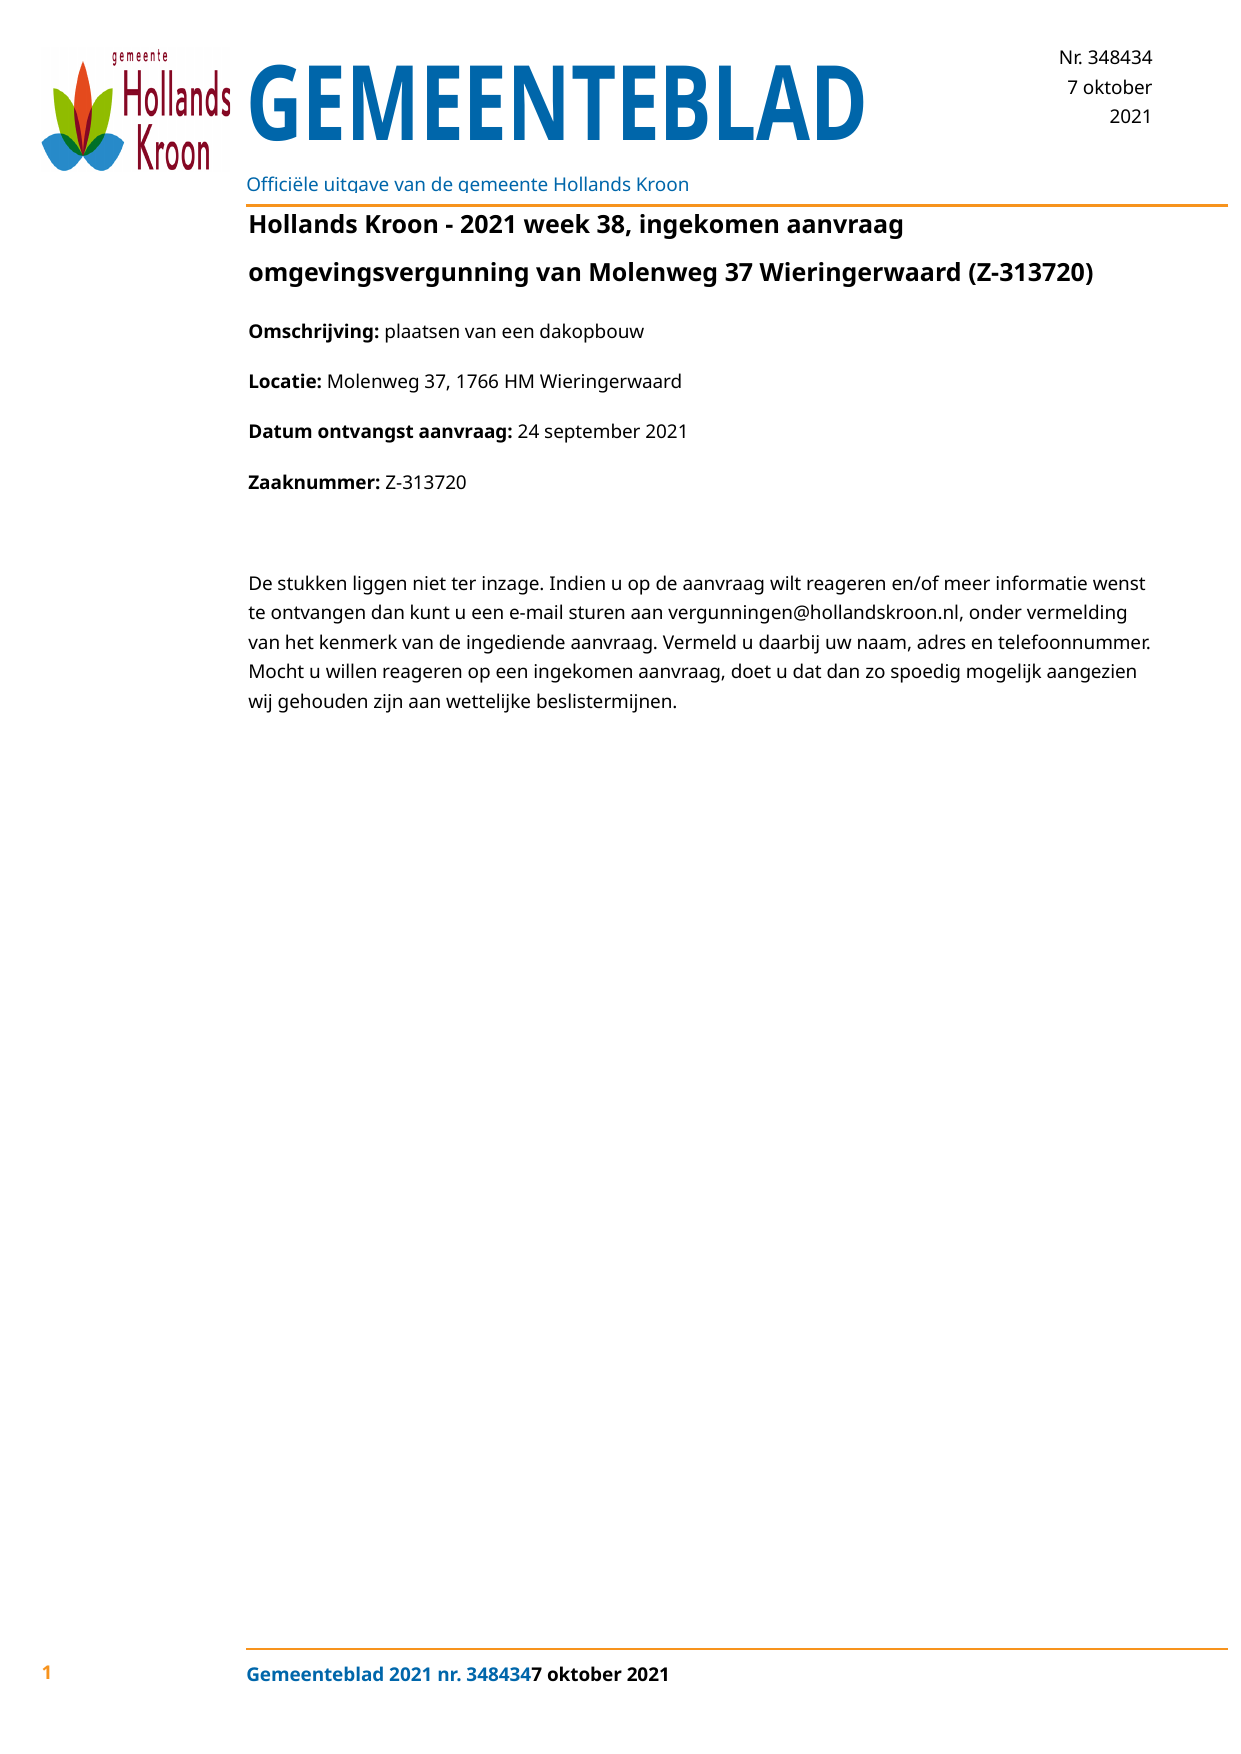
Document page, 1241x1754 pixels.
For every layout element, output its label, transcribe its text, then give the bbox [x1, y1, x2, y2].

picture [41, 47, 231, 172]
text Zaaknummer: Z-313720 [248, 469, 1152, 495]
text Omschrijving: plaatsen van een dakopbouw [248, 318, 1152, 344]
text Locatie: Molenweg 37, 1766 HM Wieringerwaard [248, 368, 1152, 394]
text De stukken liggen niet ter inzage. Indien u op de aanvraag wilt reageren en/of meer informatie wenst te ontvangen dan kunt u een e-mail sturen aan vergunningen@hollandskroon.nl, onder vermelding van het kenmerk van de ingediende aanvraag. Vermeld u daarbij uw naam, adres en telefoonnummer. Mocht u willen reageren op een ingekomen aanvraag, doet u dat dan zo spoedig mogelijk aangezien wij gehouden zijn aan wettelijke beslistermijnen. [248, 570, 1152, 714]
text Datum ontvangst aanvraag: 24 september 2021 [248, 419, 1152, 444]
text Hollands Kroon - 2021 week 38, ingekomen aanvraag omgevingsvergunning van Molenweg 37 Wieringerwaard (Z-313720) [248, 207, 1152, 288]
